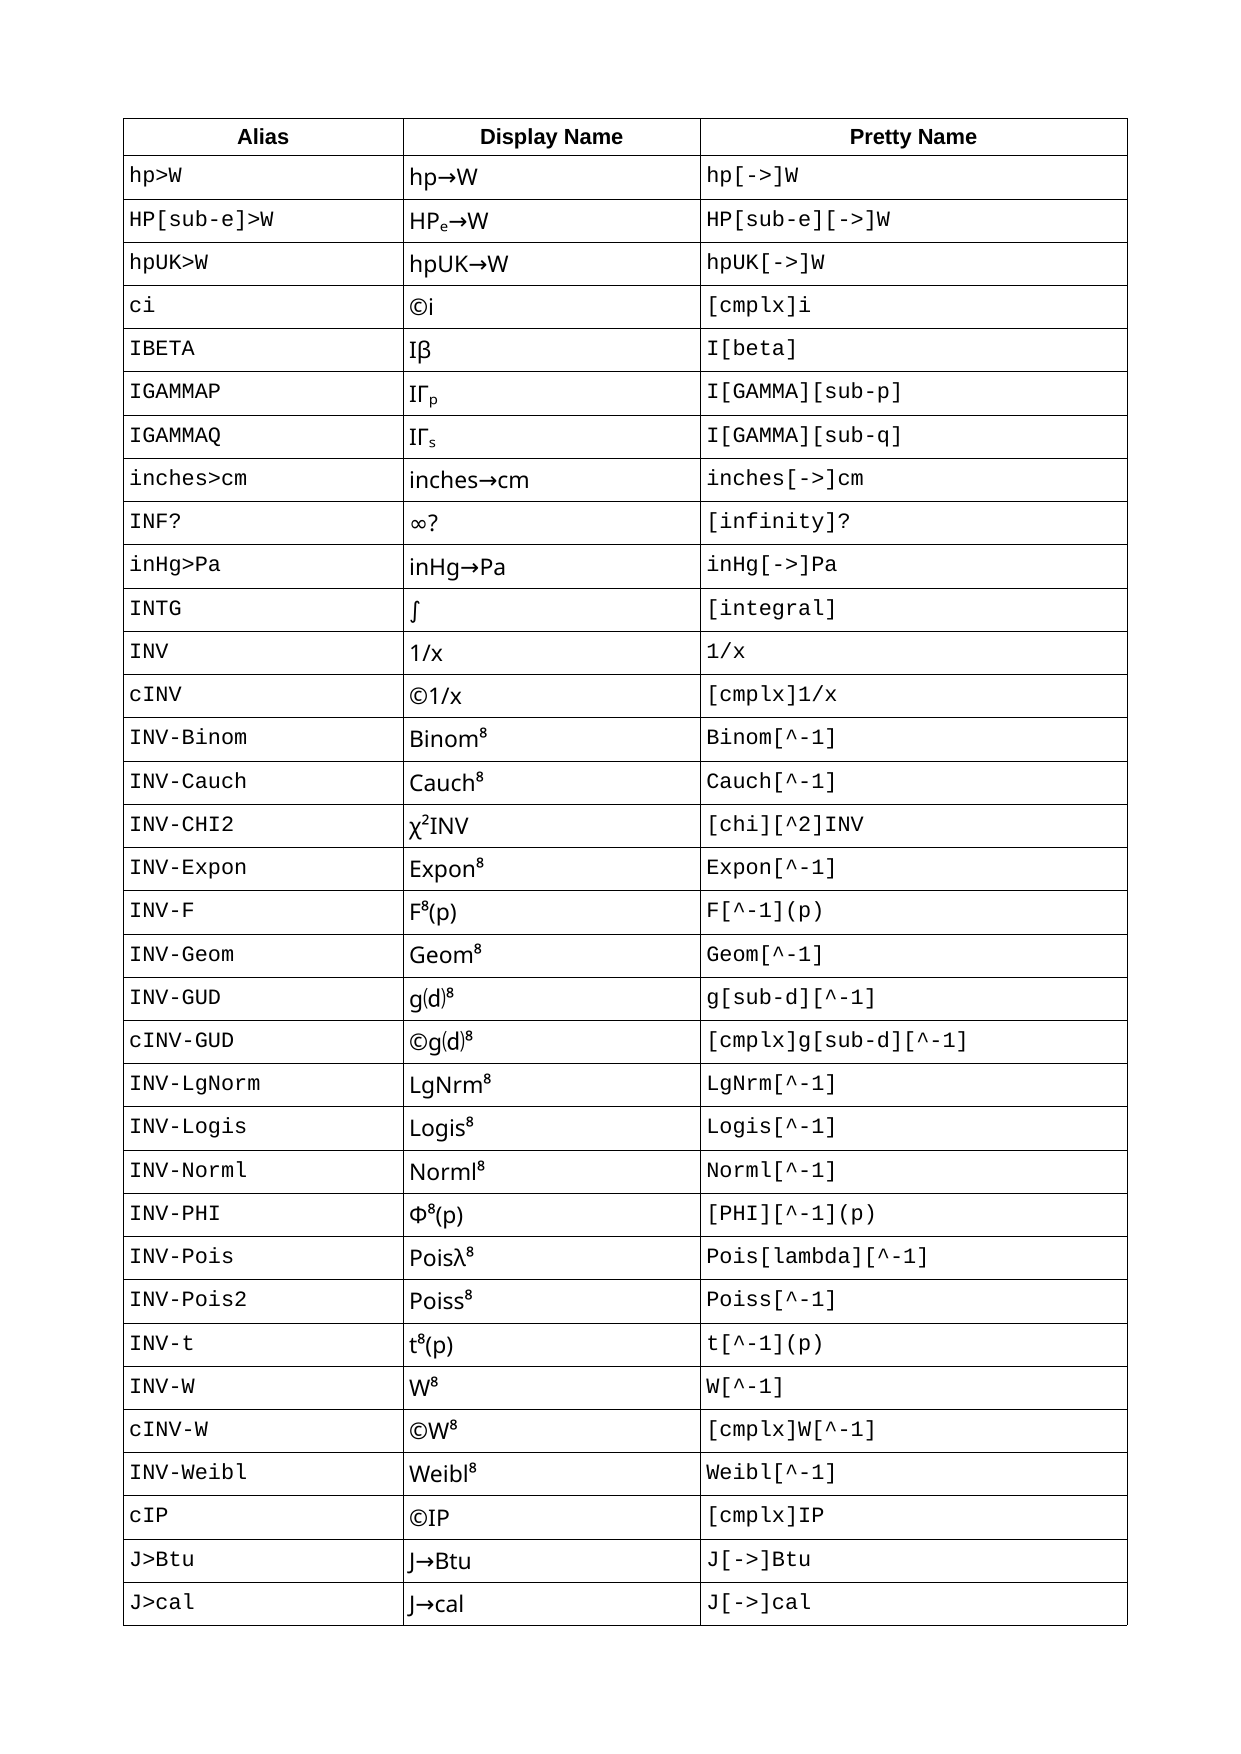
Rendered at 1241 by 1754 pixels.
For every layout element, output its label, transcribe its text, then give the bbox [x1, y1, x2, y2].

table_cell Binom⁸ [404, 718, 700, 761]
table_cell J[->]cal [701, 1583, 1127, 1625]
table_cell Logis⁸ [404, 1107, 700, 1149]
table_cell ©W⁸ [404, 1410, 700, 1452]
table_cell cINV-W [124, 1410, 403, 1452]
table_cell IGAMMAP [124, 372, 403, 415]
table_cell I[beta] [701, 329, 1127, 371]
table_cell LgNrm⁸ [404, 1064, 700, 1106]
table_cell INV [124, 632, 403, 674]
table_cell INV-Weibl [124, 1453, 403, 1495]
table_cell F[^-1](p) [701, 891, 1127, 933]
table_cell HP[sub-e][->]W [701, 200, 1127, 242]
table_cell INV-Expon [124, 848, 403, 890]
table_cell Poiss[^-1] [701, 1280, 1127, 1322]
table_cell inHg→Pa [404, 545, 700, 588]
table_cell INV-PHI [124, 1194, 403, 1236]
table_header Display Name [404, 119, 700, 155]
table_cell HPₑ→W [404, 200, 700, 242]
table_cell Logis[^-1] [701, 1107, 1127, 1149]
table_cell J>cal [124, 1583, 403, 1625]
table_cell [cmplx]i [701, 286, 1127, 328]
table_cell cINV-GUD [124, 1021, 403, 1063]
table_cell inches[->]cm [701, 459, 1127, 501]
table_cell [cmplx]IP [701, 1496, 1127, 1539]
table_cell g[sub-d][^-1] [701, 978, 1127, 1020]
table_cell [PHI][^-1](p) [701, 1194, 1127, 1236]
table_cell W⁸ [404, 1367, 700, 1409]
table_cell F⁸(p) [404, 891, 700, 933]
table_cell t[^-1](p) [701, 1324, 1127, 1366]
table_cell hp→W [404, 156, 700, 198]
table_cell hpUK>W [124, 243, 403, 285]
table_cell [cmplx]g[sub-d][^-1] [701, 1021, 1127, 1063]
table_cell [chi][^2]INV [701, 805, 1127, 847]
table_cell [cmplx]1/x [701, 675, 1127, 717]
table_cell LgNrm[^-1] [701, 1064, 1127, 1106]
table_cell cINV [124, 675, 403, 717]
table_cell J>Btu [124, 1540, 403, 1582]
table_cell ∫ [404, 589, 700, 631]
table_cell inHg>Pa [124, 545, 403, 588]
table_cell INV-t [124, 1324, 403, 1366]
table_cell IΓₛ [404, 416, 700, 458]
table_cell INTG [124, 589, 403, 631]
table_cell INV-Pois2 [124, 1280, 403, 1322]
table_cell INV-Cauch [124, 762, 403, 804]
table_cell Expon[^-1] [701, 848, 1127, 890]
table_cell [cmplx]W[^-1] [701, 1410, 1127, 1452]
table_cell INV-F [124, 891, 403, 933]
table_cell Cauch⁸ [404, 762, 700, 804]
table_cell inches>cm [124, 459, 403, 501]
table_header Pretty Name [701, 119, 1127, 155]
table_cell INF? [124, 502, 403, 544]
table_cell INV-Pois [124, 1237, 403, 1279]
table_cell INV-LgNorm [124, 1064, 403, 1106]
table_cell ©IP [404, 1496, 700, 1539]
table_cell 1/x [404, 632, 700, 674]
table_cell J→Btu [404, 1540, 700, 1582]
table_cell Weibl[^-1] [701, 1453, 1127, 1495]
table_cell Norml⁸ [404, 1151, 700, 1193]
table_cell hpUK→W [404, 243, 700, 285]
table_cell J→cal [404, 1583, 700, 1625]
table_cell INV-W [124, 1367, 403, 1409]
table_cell IGAMMAQ [124, 416, 403, 458]
table_cell hpUK[->]W [701, 243, 1127, 285]
table_cell [infinity]? [701, 502, 1127, 544]
table_cell INV-GUD [124, 978, 403, 1020]
table_cell INV-CHI2 [124, 805, 403, 847]
table_cell Poisλ⁸ [404, 1237, 700, 1279]
table_cell J[->]Btu [701, 1540, 1127, 1582]
table_cell Binom[^-1] [701, 718, 1127, 761]
table_cell Expon⁸ [404, 848, 700, 890]
table_cell Weibl⁸ [404, 1453, 700, 1495]
table_cell inHg[->]Pa [701, 545, 1127, 588]
table_cell ∞? [404, 502, 700, 544]
table_cell Iβ [404, 329, 700, 371]
table_cell [integral] [701, 589, 1127, 631]
table_cell Geom⁸ [404, 935, 700, 977]
table_cell IΓₚ [404, 372, 700, 415]
table_cell INV-Binom [124, 718, 403, 761]
table_cell ©g⒟⁸ [404, 1021, 700, 1063]
table_cell 1/x [701, 632, 1127, 674]
table_cell hp[->]W [701, 156, 1127, 198]
table_cell Φ⁸(p) [404, 1194, 700, 1236]
table_cell W[^-1] [701, 1367, 1127, 1409]
table_cell hp>W [124, 156, 403, 198]
table_cell I[GAMMA][sub-p] [701, 372, 1127, 415]
table_cell INV-Norml [124, 1151, 403, 1193]
table_cell Norml[^-1] [701, 1151, 1127, 1193]
table_cell Geom[^-1] [701, 935, 1127, 977]
table_cell INV-Logis [124, 1107, 403, 1149]
table_cell INV-Geom [124, 935, 403, 977]
table_cell Poiss⁸ [404, 1280, 700, 1322]
table_cell t⁸(p) [404, 1324, 700, 1366]
table_cell Cauch[^-1] [701, 762, 1127, 804]
table_header Alias [124, 119, 403, 155]
table_cell cIP [124, 1496, 403, 1539]
table_cell inches→cm [404, 459, 700, 501]
table_cell Pois[lambda][^-1] [701, 1237, 1127, 1279]
table_cell HP[sub-e]>W [124, 200, 403, 242]
table_cell g⒟⁸ [404, 978, 700, 1020]
table_cell IBETA [124, 329, 403, 371]
table_cell χ²INV [404, 805, 700, 847]
table_cell ©i [404, 286, 700, 328]
table_cell I[GAMMA][sub-q] [701, 416, 1127, 458]
table_cell ci [124, 286, 403, 328]
table_cell ©1/x [404, 675, 700, 717]
